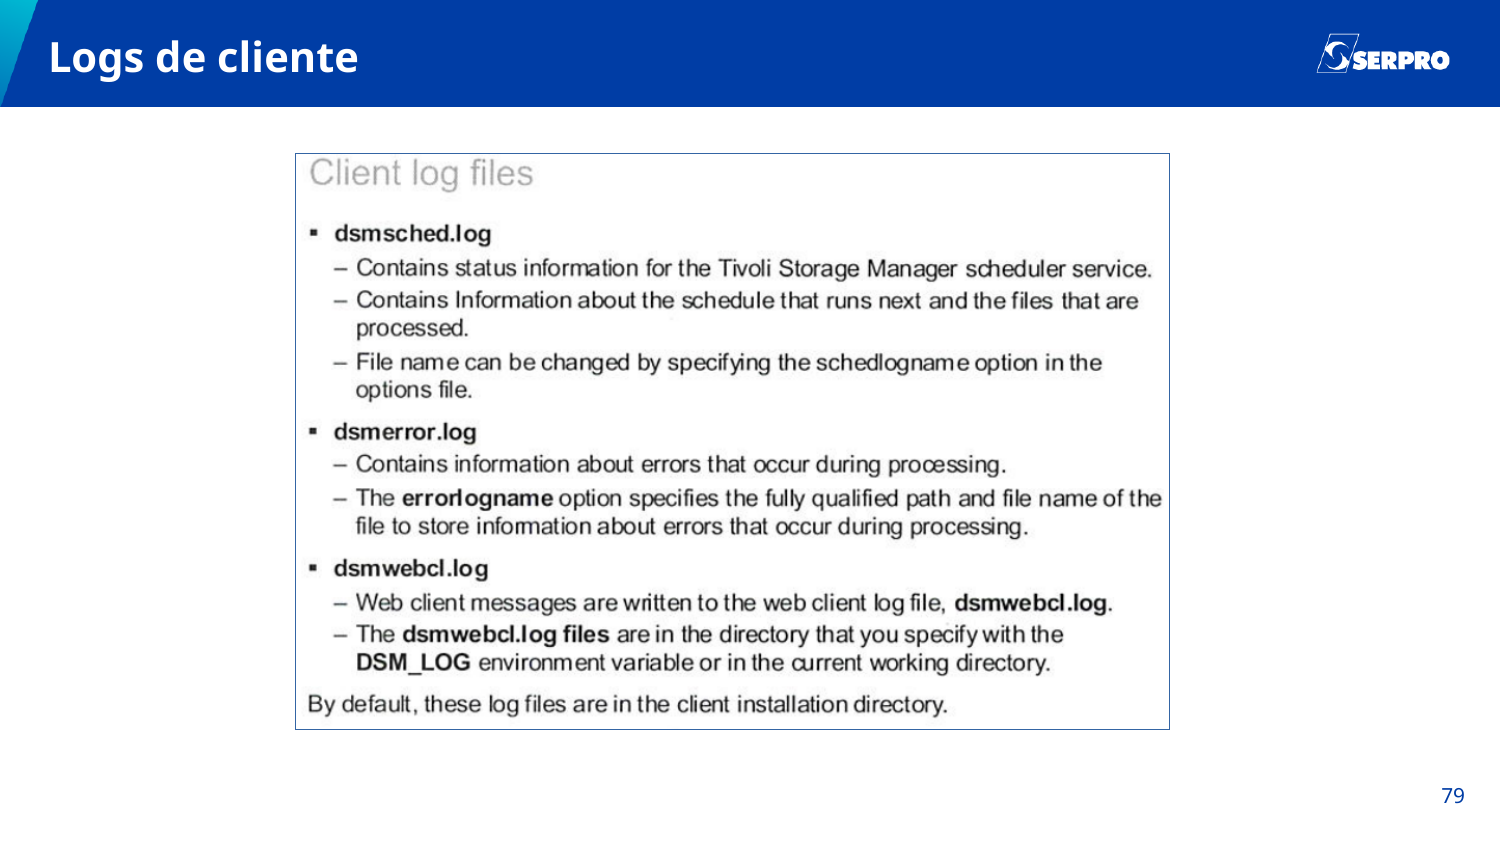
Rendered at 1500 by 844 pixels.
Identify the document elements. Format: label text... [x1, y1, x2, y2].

picture [0, 0, 1500, 107]
title Logs de cliente [33, 23, 1275, 96]
slide_number [1389, 764, 1480, 830]
picture [295, 153, 1170, 730]
